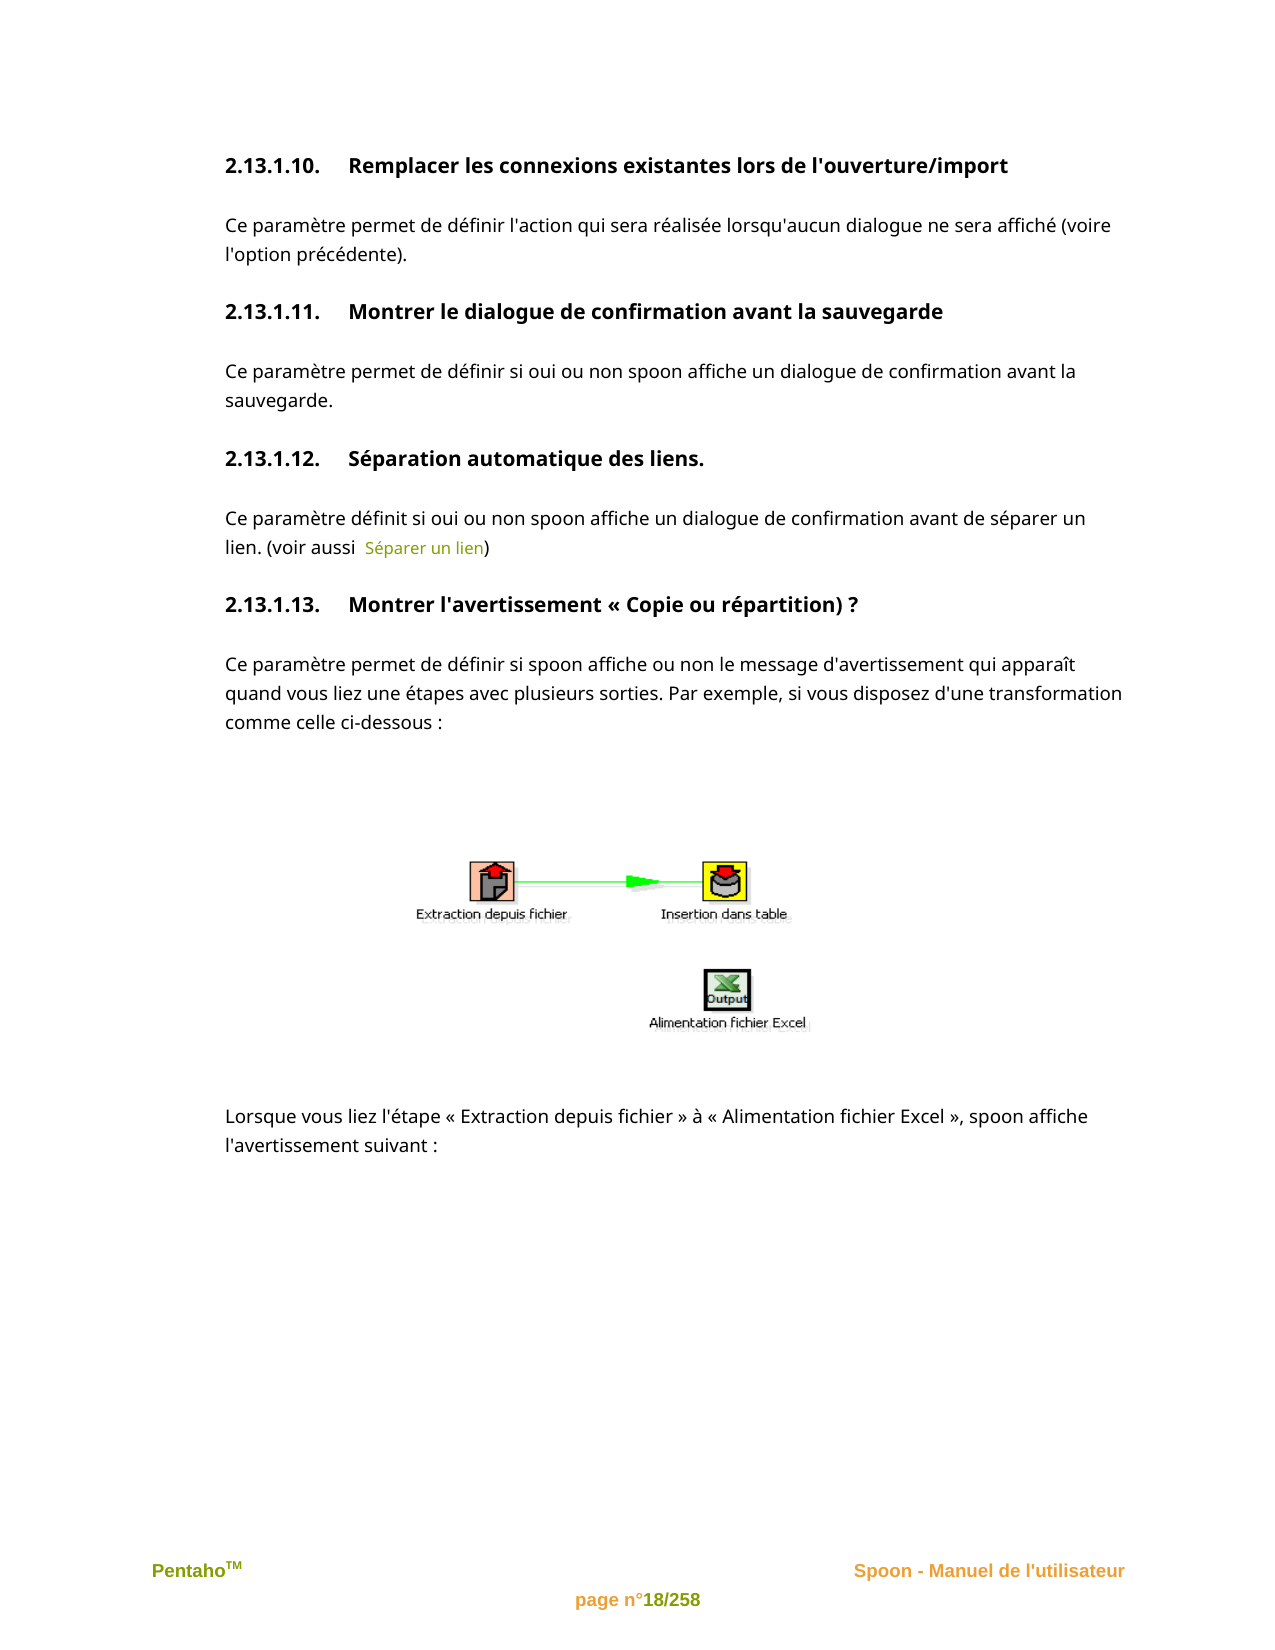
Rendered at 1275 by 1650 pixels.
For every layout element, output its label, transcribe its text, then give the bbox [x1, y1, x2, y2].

text Ce paramètre définit si oui ou non spoon affiche un dialogue de confirmation avant de séparer un lien. (voir aussi Séparer un lien) [225, 502, 1125, 560]
subtitle Remplacer les connexions existantes lors de l'ouverture/import [225, 150, 1125, 179]
text Lorsque vous liez l'étape « Extraction depuis fichier » à « Alimentation fichier Excel », spoon affiche l'avertissement suivant : [225, 765, 1125, 1159]
text Ce paramètre permet de définir si oui ou non spoon affiche un dialogue de confirmation avant la sauvegarde. [225, 355, 1125, 413]
subtitle Séparation automatique des liens. [225, 443, 1125, 472]
subtitle Montrer l'avertissement « Copie ou répartition) ? [225, 589, 1125, 618]
text Ce paramètre permet de définir l'action qui sera réalisée lorsqu'aucun dialogue ne sera affiché (voire l'option précédente). [225, 209, 1125, 267]
subtitle Montrer le dialogue de confirmation avant la sauvegarde [225, 296, 1125, 326]
text Ce paramètre permet de définir si spoon affiche ou non le message d'avertissement qui apparaît quand vous liez une étapes avec plusieurs sorties. Par exemple, si vous disposez d'une transformation comme celle ci-dessous : [225, 648, 1125, 736]
picture [366, 777, 909, 1070]
